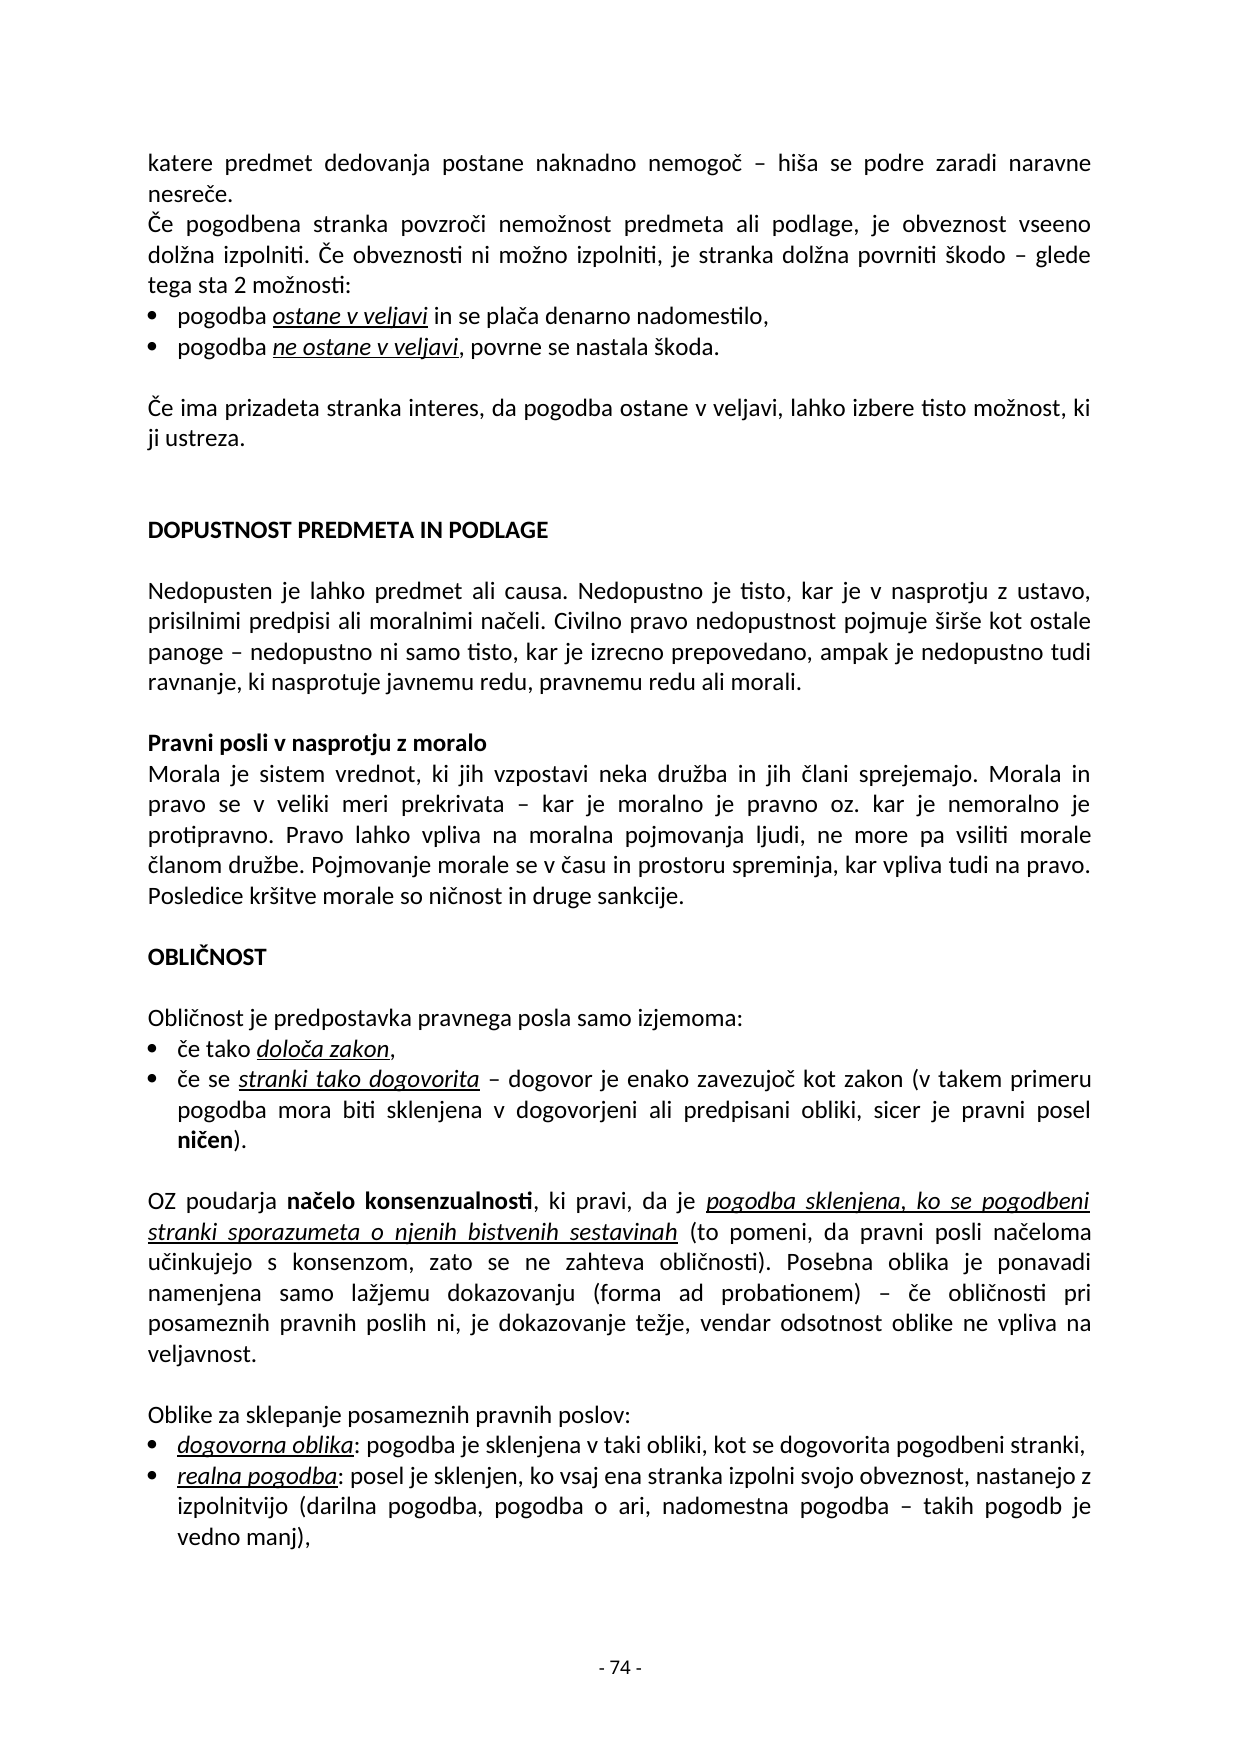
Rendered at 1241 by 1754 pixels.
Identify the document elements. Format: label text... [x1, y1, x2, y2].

text Oblike za sklepanje posameznih pravnih poslov: [148, 1399, 1093, 1429]
text OBLIČNOST [148, 941, 1093, 972]
list realna pogodba: posel je sklenjen, ko vsaj ena stranka izpolni svojo obveznost, nastanejo z izpolnitvijo (darilna pogodba, pogodba o ari, nadomestna pogodba – takih pogodb je vedno manj), [148, 1460, 1093, 1552]
text Obličnost je predpostavka pravnega posla samo izjemoma: [148, 1002, 1093, 1033]
text katere predmet dedovanja postane naknadno nemogoč – hiša se podre zaradi naravne nesreče. [148, 148, 1093, 209]
list pogodba ostane v veljavi in se plača denarno nadomestilo, [148, 300, 1093, 331]
list če tako določa zakon, [148, 1033, 1093, 1063]
list dogovorna oblika: pogodba je sklenjena v taki obliki, kot se dogovorita pogodbeni stranki, [148, 1429, 1093, 1460]
text Če ima prizadeta stranka interes, da pogodba ostane v veljavi, lahko izbere tisto možnost, ki ji ustreza. [148, 392, 1093, 453]
text Nedopusten je lahko predmet ali causa. Nedopustno je tisto, kar je v nasprotju z ustavo, prisilnimi predpisi ali moralnimi načeli. Civilno pravo nedopustnost pojmuje širše kot ostale panoge – nedopustno ni samo tisto, kar je izrecno prepovedano, ampak je nedopustno tudi ravnanje, ki nasprotuje javnemu redu, pravnemu redu ali morali. [148, 575, 1093, 697]
text Pravni posli v nasprotju z moralo [148, 727, 1093, 758]
text Morala je sistem vrednot, ki jih vzpostavi neka družba in jih člani sprejemajo. Morala in pravo se v veliki meri prekrivata – kar je moralno je pravno oz. kar je nemoralno je protipravno. Pravo lahko vpliva na moralna pojmovanja ljudi, ne more pa vsiliti morale članom družbe. Pojmovanje morale se v času in prostoru spreminja, kar vpliva tudi na pravo. Posledice kršitve morale so ničnost in druge sankcije. [148, 758, 1093, 911]
text DOPUSTNOST PREDMETA IN PODLAGE [148, 514, 1093, 544]
list če se stranki tako dogovorita – dogovor je enako zavezujoč kot zakon (v takem primeru pogodba mora biti sklenjena v dogovorjeni ali predpisani obliki, sicer je pravni posel ničen). [148, 1063, 1093, 1155]
text OZ poudarja načelo konsenzualnosti, ki pravi, da je pogodba sklenjena, ko se pogodbeni stranki sporazumeta o njenih bistvenih sestavinah (to pomeni, da pravni posli načeloma učinkujejo s konsenzom, zato se ne zahteva obličnosti). Posebna oblika je ponavadi namenjena samo lažjemu dokazovanju (forma ad probationem) – če obličnosti pri posameznih pravnih poslih ni, je dokazovanje težje, vendar odsotnost oblike ne vpliva na veljavnost. [148, 1185, 1093, 1368]
list pogodba ne ostane v veljavi, povrne se nastala škoda. [148, 331, 1093, 361]
text Če pogodbena stranka povzroči nemožnost predmeta ali podlage, je obveznost vseeno dolžna izpolniti. Če obveznosti ni možno izpolniti, je stranka dolžna povrniti škodo – glede tega sta 2 možnosti: [148, 209, 1093, 300]
